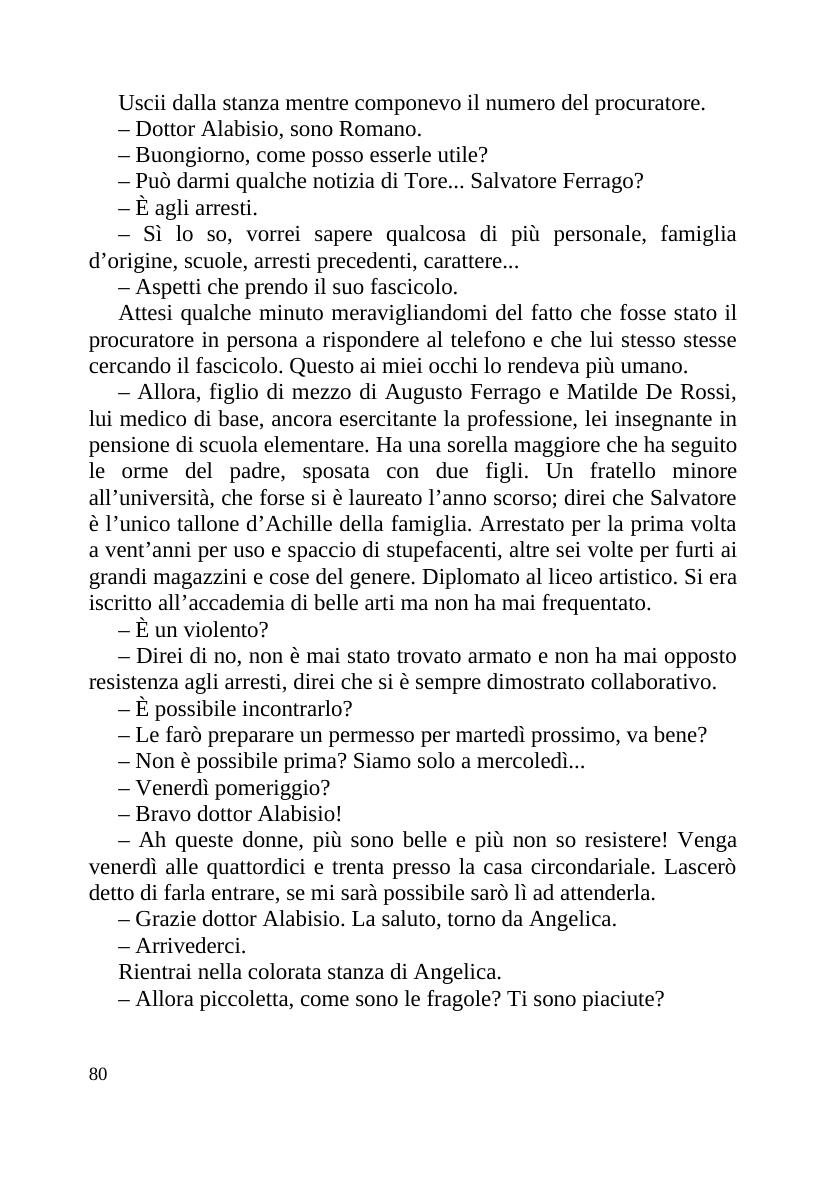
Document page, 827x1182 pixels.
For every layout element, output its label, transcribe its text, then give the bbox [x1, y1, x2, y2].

text – Buongiorno, come posso esserle utile? [88, 141, 738, 168]
text – Allora, figlio di mezzo di Augusto Ferrago e Matilde De Rossi, lui medico di base, ancora esercitante la professione, lei insegnante in pensione di scuola elementare. Ha una sorella maggiore che ha seguito le orme del padre, sposata con due figli. Un fratello minore all’università, che forse si è laureato l’anno scorso; direi che Salvatore è l’unico tallone d’Achille della famiglia. Arrestato per la prima volta a vent’anni per uso e spaccio di stupefacenti, altre sei volte per furti ai grandi magazzini e cose del genere. Diplomato al liceo artistico. Si era iscritto all’accademia di belle arti ma non ha mai frequentato. [88, 378, 738, 616]
text – Aspetti che prendo il suo fascicolo. [88, 273, 738, 299]
text Attesi qualche minuto meravigliandomi del fatto che fosse stato il procuratore in persona a rispondere al telefono e che lui stesso stesse cercando il fascicolo. Questo ai miei occhi lo rendeva più umano. [88, 299, 738, 378]
text Rientrai nella colorata stanza di Angelica. [88, 958, 738, 984]
text – Allora piccoletta, come sono le fragole? Ti sono piaciute? [88, 984, 738, 1011]
text Uscii dalla stanza mentre componevo il numero del procuratore. [88, 88, 738, 115]
text – Le farò preparare un permesso per martedì prossimo, va bene? [88, 721, 738, 747]
text – è un violento? [88, 616, 738, 642]
text – Grazie dottor Alabisio. La saluto, torno da Angelica. [88, 906, 738, 932]
text – Sì lo so, vorrei sapere qualcosa di più personale, famiglia d’origine, scuole, arresti precedenti, carattere... [88, 220, 738, 273]
text – Dottor Alabisio, sono Romano. [88, 115, 738, 141]
text – Non è possibile prima? Siamo solo a mercoledì... [88, 747, 738, 774]
text – è possibile incontrarlo? [88, 695, 738, 721]
text – Direi di no, non è mai stato trovato armato e non ha mai opposto resistenza agli arresti, direi che si è sempre dimostrato collaborativo. [88, 642, 738, 695]
text – Arrivederci. [88, 932, 738, 958]
text – Venerdì pomeriggio? [88, 774, 738, 800]
text – Bravo dottor Alabisio! [88, 800, 738, 826]
text – è agli arresti. [88, 194, 738, 220]
text – Può darmi qualche notizia di Tore... Salvatore Ferrago? [88, 168, 738, 194]
text – Ah queste donne, più sono belle e più non so resistere! Venga venerdì alle quattordici e trenta presso la casa circondariale. Lascerò detto di farla entrare, se mi sarà possibile sarò lì ad attenderla. [88, 826, 738, 906]
